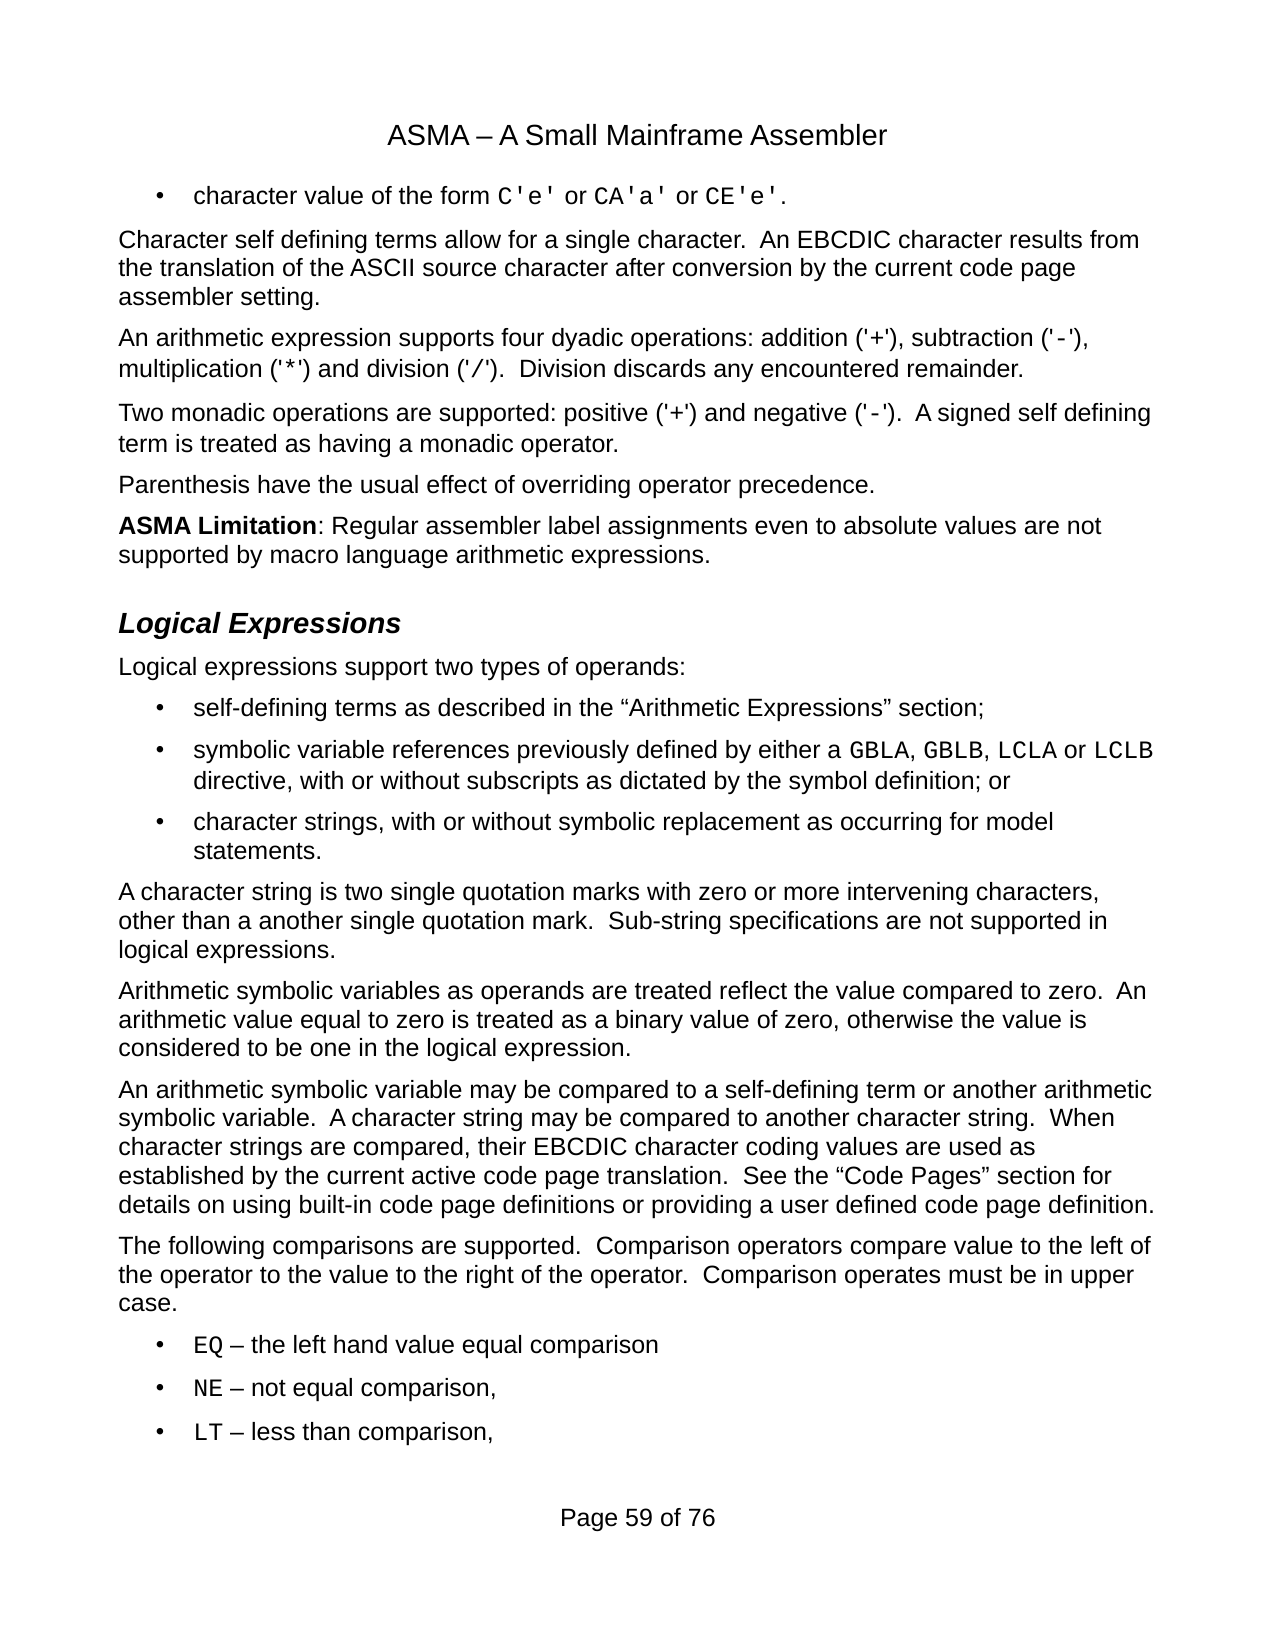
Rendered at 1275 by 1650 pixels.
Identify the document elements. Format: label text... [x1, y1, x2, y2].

text Two monadic operations are supported: positive ('+') and negative ('-'). A signed self defining term is treated as having a monadic operator. [118, 398, 1157, 457]
text Arithmetic symbolic variables as operands are treated reflect the value compared to zero. An arithmetic value equal to zero is treated as a binary value of zero, otherwise the value is considered to be one in the logical expression. [118, 976, 1157, 1062]
text Character self defining terms allow for a single character. An EBCDIC character results from the translation of the ASCII source character after conversion by the current code page assembler setting. [118, 224, 1157, 311]
text The following comparisons are supported. Comparison operators compare value to the left of the operator to the value to the right of the operator. Comparison operates must be in upper case. [118, 1231, 1157, 1317]
text Parenthesis have the usual effect of overriding operator precedence. [118, 470, 1157, 499]
list self-defining terms as described in the “Arithmetic Expressions” section; [156, 693, 1157, 722]
text A character string is two single quotation marks with zero or more intervening characters, other than a another single quotation mark. Sub-string specifications are not supported in logical expressions. [118, 877, 1157, 963]
list NE – not equal comparison, [156, 1373, 1157, 1404]
list character value of the form C'e' or CA'a' or CE'e'. [156, 181, 1157, 212]
list symbolic variable references previously defined by either a GBLA, GBLB, LCLA or LCLB directive, with or without subscripts as dictated by the symbol definition; or [156, 735, 1157, 794]
text An arithmetic expression supports four dyadic operations: addition ('+'), subtraction ('-'), multiplication ('*') and division ('/'). Division discards any encountered remainder. [118, 323, 1157, 385]
list EQ – the left hand value equal comparison [156, 1329, 1157, 1361]
text Logical expressions support two types of operands: [118, 652, 1157, 681]
list character strings, with or without symbolic replacement as occurring for model statements. [156, 807, 1157, 864]
text ASMA Limitation: Regular assembler label assignments even to absolute values are not supported by macro language arithmetic expressions. [118, 511, 1157, 569]
subtitle Logical Expressions [118, 606, 1157, 640]
text An arithmetic symbolic variable may be compared to a self-defining term or another arithmetic symbolic variable. A character string may be compared to another character string. When character strings are compared, their EBCDIC character coding values are used as established by the current active code page translation. See the “Code Pages” section for details on using built-in code page definitions or providing a user defined code page definition. [118, 1074, 1157, 1218]
list LT – less than comparison, [156, 1416, 1157, 1447]
